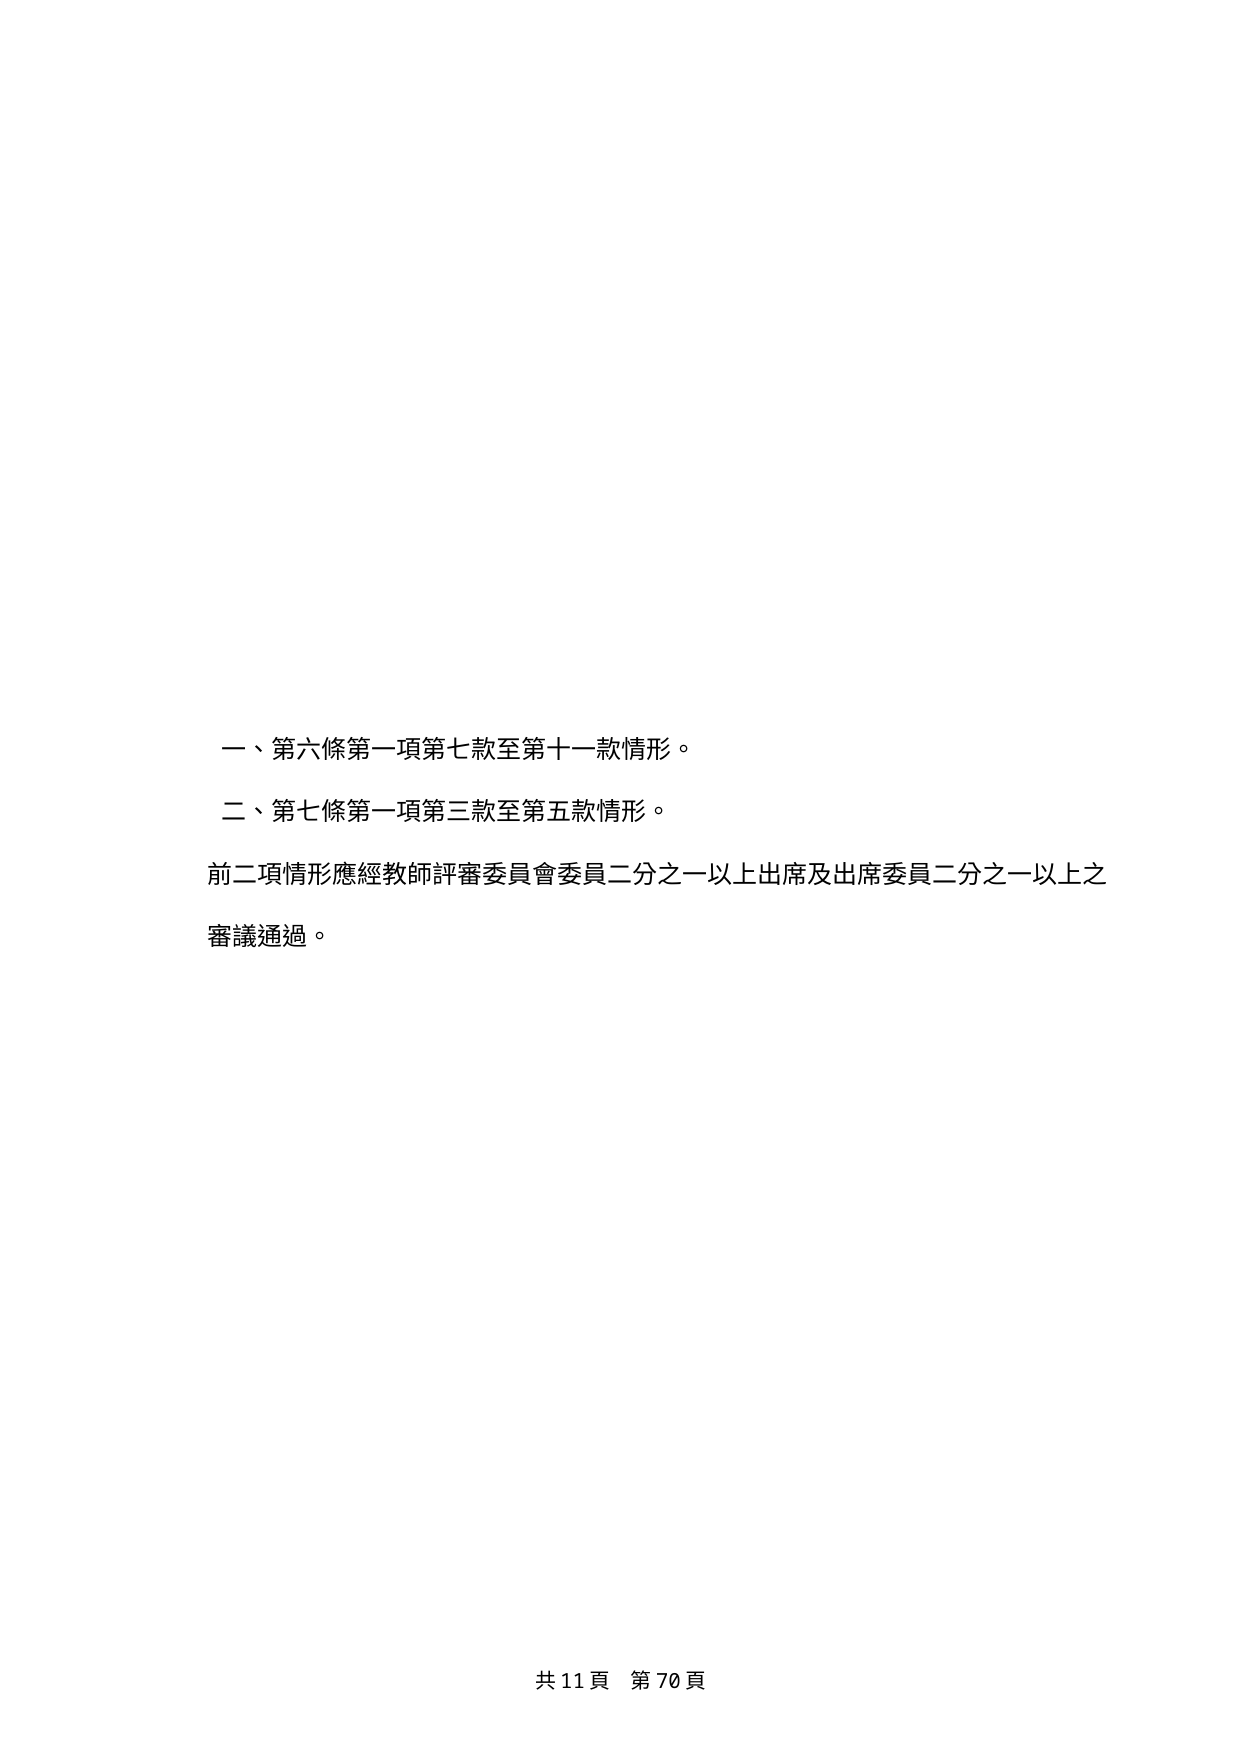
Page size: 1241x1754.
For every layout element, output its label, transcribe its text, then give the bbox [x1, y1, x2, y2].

text 前二項情形應經教師評審委員會委員二分之一以上出席及出席委員二分之一以上之審議通過。 [207, 831, 1122, 956]
text 二、第七條第一項第三款至第五款情形。 [207, 768, 1122, 831]
text 一、第六條第一項第七款至第十一款情形。 [207, 706, 1122, 768]
